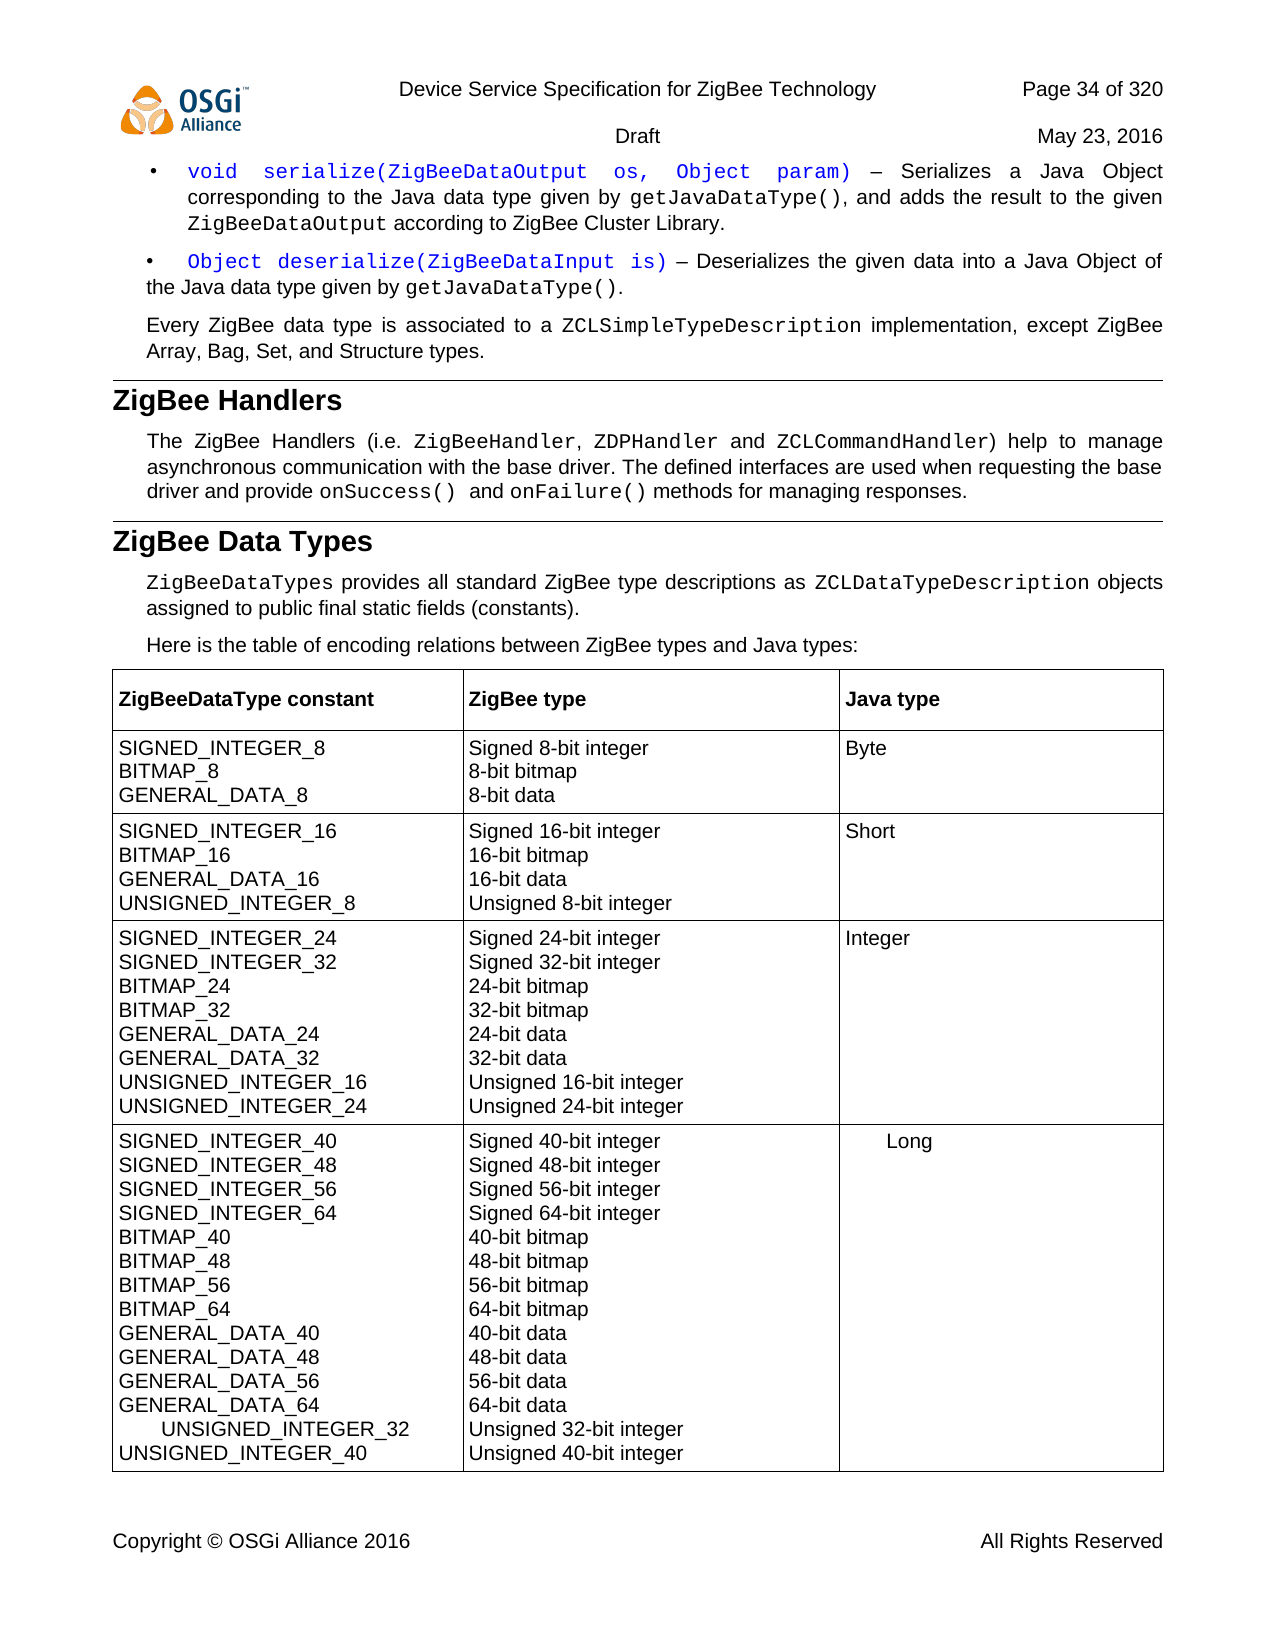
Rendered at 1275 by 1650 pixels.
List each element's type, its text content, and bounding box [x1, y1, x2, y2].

list Object deserialize(ZigBeeDataInput is) – Deserializes the given data into a Java Object of the Java data type given by getJavaDataType(). [146, 249, 1163, 301]
table_cell Signed 16-bit integer 16-bit bitmap 16-bit data Unsigned 8-bit integer [464, 814, 839, 920]
text ZigBeeDataTypes provides all standard ZigBee type descriptions as ZCLDataTypeDescription objects assigned to public final static fields (constants). [146, 570, 1163, 620]
table_header ZigBeeDataType constant [113, 670, 463, 729]
table_cell SIGNED_INTEGER_8 BITMAP_8 GENERAL_DATA_8 [113, 731, 463, 813]
text Here is the table of encoding relations between ZigBee types and Java types: [146, 632, 1163, 656]
table_cell SIGNED_INTEGER_16 BITMAP_16 GENERAL_DATA_16 UNSIGNED_INTEGER_8 [113, 814, 463, 920]
picture [113, 78, 257, 142]
table_cell Signed 40-bit integer Signed 48-bit integer Signed 56-bit integer Signed 64-bit integer 40-bit bitmap 48-bit bitmap 56-bit bitmap 64-bit bitmap 40-bit data 48-bit data 56-bit data 64-bit data Unsigned 32-bit integer Unsigned 40-bit integer [464, 1125, 839, 1471]
table_cell Byte [840, 731, 1163, 813]
table_cell SIGNED_INTEGER_24 SIGNED_INTEGER_32 BITMAP_24 BITMAP_32 GENERAL_DATA_24 GENERAL_DATA_32 UNSIGNED_INTEGER_16 UNSIGNED_INTEGER_24 [113, 921, 463, 1123]
table_header ZigBee type [464, 670, 839, 729]
table_cell SIGNED_INTEGER_40 SIGNED_INTEGER_48 SIGNED_INTEGER_56 SIGNED_INTEGER_64 BITMAP_40 BITMAP_48 BITMAP_56 BITMAP_64 GENERAL_DATA_40 GENERAL_DATA_48 GENERAL_DATA_56 GENERAL_DATA_64 UNSIGNED_INTEGER_32 UNSIGNED_INTEGER_40 [113, 1125, 463, 1471]
list void serialize(ZigBeeDataOutput os, Object param) – Serializes a Java Object corresponding to the Java data type given by getJavaDataType(), and adds the result to the given ZigBeeDataOutput according to ZigBee Cluster Library. [150, 159, 1163, 236]
table_cell Integer [840, 921, 1163, 1123]
subtitle ZigBee Data Types [112, 522, 1163, 558]
subtitle ZigBee Handlers [112, 381, 1163, 416]
table_cell Long [840, 1125, 1163, 1471]
table_header Java type [840, 670, 1163, 729]
list Every ZigBee data type is associated to a ZCLSimpleTypeDescription implementation, except ZigBee Array, Bag, Set, and Structure types. [146, 313, 1163, 363]
text The ZigBee Handlers (i.e. ZigBeeHandler, ZDPHandler and ZCLCommandHandler) help to manage asynchronous communication with the base driver. The defined interfaces are used when requesting the base driver and provide onSuccess() and onFailure() methods for managing responses. [147, 429, 1163, 504]
table_cell Signed 8-bit integer 8-bit bitmap 8-bit data [464, 731, 839, 813]
table_cell Signed 24-bit integer Signed 32-bit integer 24-bit bitmap 32-bit bitmap 24-bit data 32-bit data Unsigned 16-bit integer Unsigned 24-bit integer [464, 921, 839, 1123]
table_cell Short [840, 814, 1163, 920]
